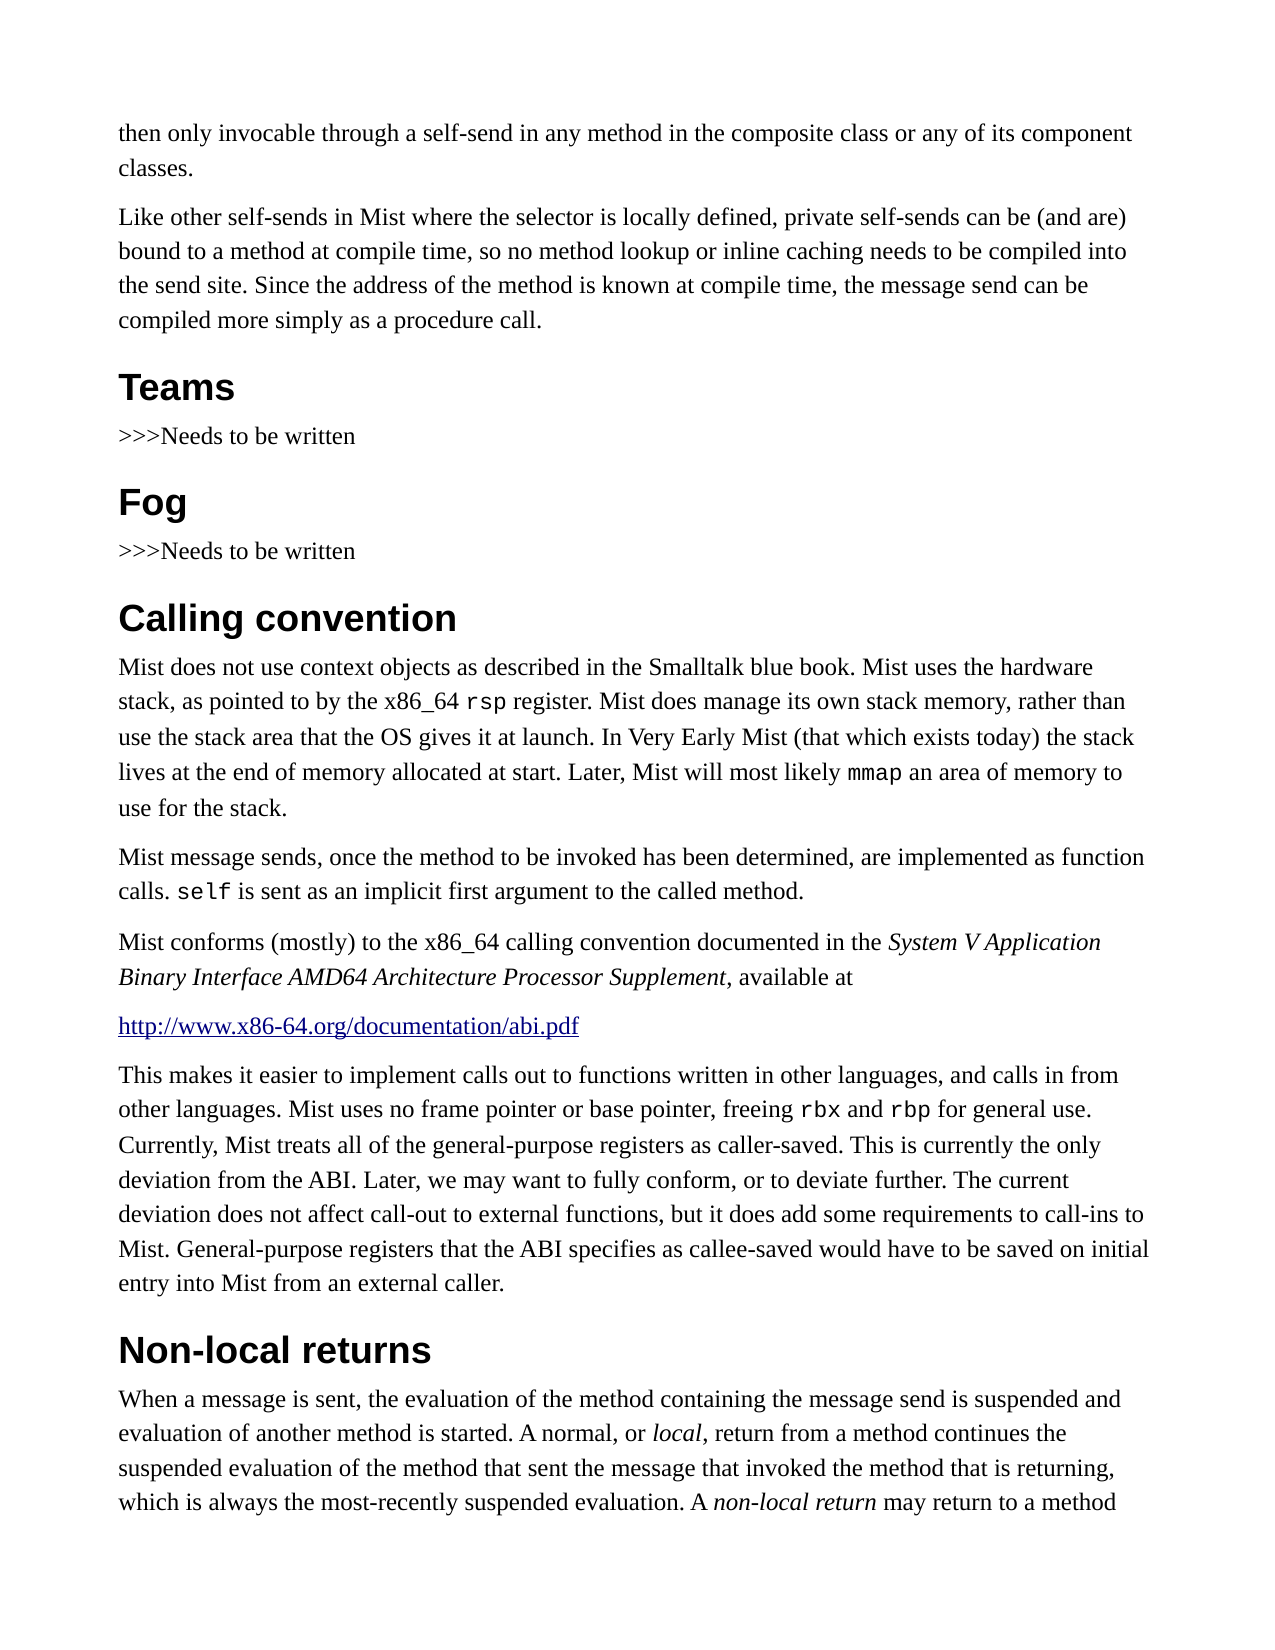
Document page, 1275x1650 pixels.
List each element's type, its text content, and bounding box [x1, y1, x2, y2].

subtitle Non-local returns [118, 1328, 1157, 1371]
text Mist message sends, once the method to be invoked has been determined, are implemented as function calls. self is sent as an implicit first argument to the called method. [118, 842, 1157, 907]
text http://www.x86-64.org/documentation/abi.pdf [118, 1011, 1157, 1039]
subtitle Teams [118, 364, 1157, 408]
text Like other self-sends in Mist where the selector is locally defined, private self-sends can be (and are) bound to a method at compile time, so no method lookup or inline caching needs to be compiled into the send site. Since the address of the method is known at compile time, the message send can be compiled more simply as a procedure call. [118, 202, 1157, 334]
text >>>Needs to be written [118, 536, 1157, 565]
text >>>Needs to be written [118, 421, 1157, 449]
text then only invocable through a self-send in any method in the composite class or any of its component classes. [118, 118, 1157, 181]
text This makes it easier to implement calls out to functions written in other languages, and calls in from other languages. Mist uses no frame pointer or base pointer, freeing rbx and rbp for general use. Currently, Mist treats all of the general-purpose registers as caller-saved. This is currently the only deviation from the ABI. Later, we may want to fully conform, or to deviate further. The current deviation does not affect call-out to external functions, but it does add some requirements to call-ins to Mist. General-purpose registers that the ABI specifies as callee-saved would have to be saved on initial entry into Mist from an external caller. [118, 1060, 1157, 1297]
subtitle Calling convention [118, 596, 1157, 639]
subtitle Fog [118, 480, 1157, 524]
text Mist does not use context objects as described in the Smalltalk blue book. Mist uses the hardware stack, as pointed to by the x86_64 rsp register. Mist does manage its own stack memory, rather than use the stack area that the OS gives it at launch. In Very Early Mist (that which exists today) the stack lives at the end of memory allocated at start. Later, Mist will most likely mmap an area of memory to use for the stack. [118, 652, 1157, 822]
text Mist conforms (mostly) to the x86_64 calling convention documented in the System V Application Binary Interface AMD64 Architecture Processor Supplement, available at [118, 927, 1157, 990]
text When a message is sent, the evaluation of the method containing the message send is suspended and evaluation of another method is started. A normal, or local, return from a method continues the suspended evaluation of the method that sent the message that invoked the method that is returning, which is always the most-recently suspended evaluation. A non-local return may return to a method [118, 1384, 1157, 1516]
